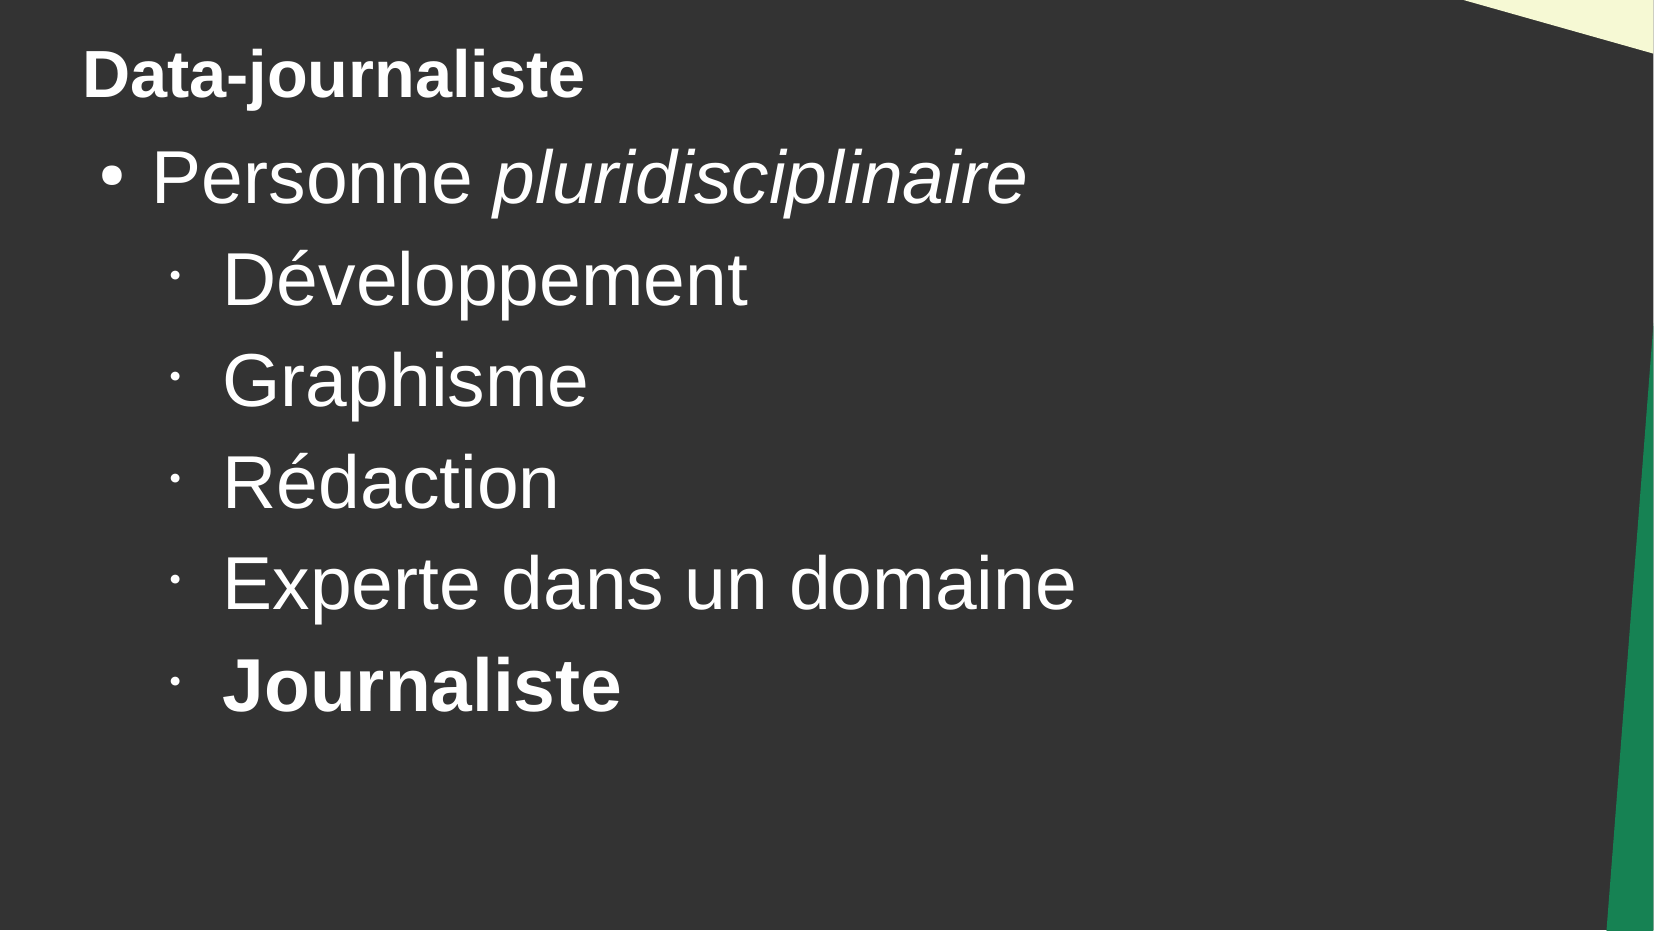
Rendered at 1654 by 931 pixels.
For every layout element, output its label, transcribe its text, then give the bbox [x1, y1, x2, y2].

text_box [1606, 316, 1654, 931]
text_box [1463, 0, 1654, 54]
title Data-journaliste [82, 37, 1571, 122]
list Personne pluridisciplinaire Développement Graphisme Rédaction Experte dans un domaine Journaliste [80, 135, 1560, 762]
